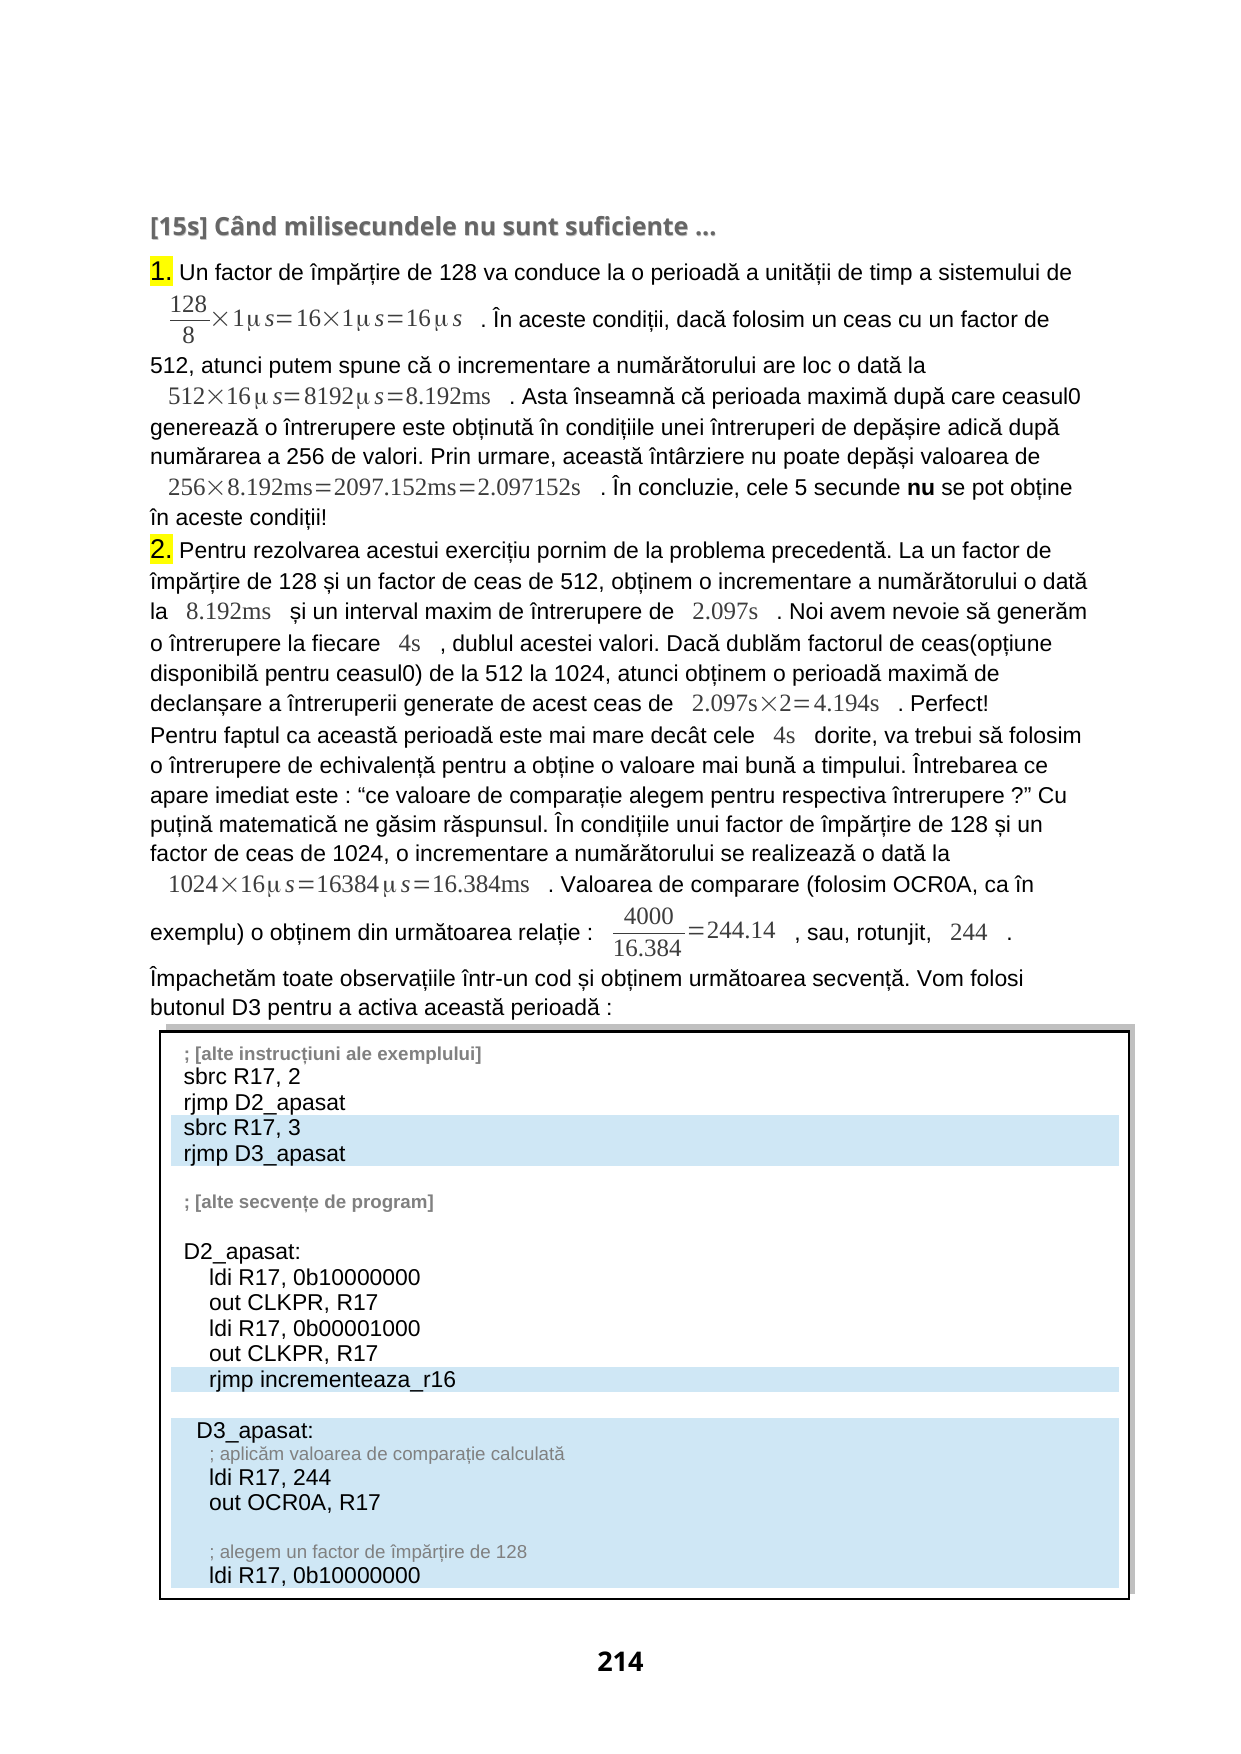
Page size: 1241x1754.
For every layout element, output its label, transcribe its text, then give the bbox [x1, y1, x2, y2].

subtitle [15s] Când milisecundele nu sunt suficiente ... [150, 208, 1091, 243]
table_header ; [alte instrucțiuni ale exemplului] sbrc R17, 2 rjmp D2_apasat sbrc R17, 3 rjmp D3_apasat ; [alte secvențe de program] D2_apasat: ldi R17, 0b10000000 out CLKPR, R17 ldi R17, 0b00001000 out CLKPR, R17 rjmp incrementeaza_r16 D3_apasat: ; aplicăm valoarea de comparație calculată ldi R17, 244 out OCR0A, R17 ; alegem un factor de împărțire de 128 ldi R17, 0b10000000 [161, 1033, 1128, 1598]
subtitle 1. Un factor de împărțire de 128 va conduce la o perioadă a unității de timp a sistemului de . În aceste condiții, dacă folosim un ceas cu un factor de 512, atunci putem spune că o incrementare a numărătorului are loc o dată la. Asta înseamnă că perioada maximă după care ceasul0 generează o întrerupere este obținută în condițiile unei întreruperi de depășire adică după numărarea a 256 de valori. Prin urmare, această întârziere nu poate depăși valoarea de. În concluzie, cele 5 secunde nu se pot obține în aceste condiții! [150, 256, 1091, 531]
subtitle 2. Pentru rezolvarea acestui exercițiu pornim de la problema precedentă. La un factor de împărțire de 128 și un factor de ceas de 512, obținem o incrementare a numărătorului o dată lași un interval maxim de întrerupere de. Noi avem nevoie să generăm o întrerupere la fiecare, dublul acestei valori. Dacă dublăm factorul de ceas(opțiune disponibilă pentru ceasul0) de la 512 la 1024, atunci obținem o perioadă maximă de declanșare a întreruperii generate de acest ceas de. Perfect! [150, 534, 1091, 718]
subtitle Pentru faptul ca această perioadă este mai mare decât celedorite, va trebui să folosim o întrerupere de echivalență pentru a obține o valoare mai bună a timpului. Întrebarea ce apare imediat este : “ce valoare de comparație alegem pentru respectiva întrerupere ?” Cu puțină matematică ne găsim răspunsul. În condițiile unui factor de împărțire de 128 și un factor de ceas de 1024, o incrementare a numărătorului se realizează o dată la. Valoarea de comparare (folosim OCR0A, ca în exemplu) o obținem din următoarea relație :, sau, rotunjit,. [150, 721, 1091, 962]
subtitle Împachetăm toate observațiile într-un cod și obținem următoarea secvență. Vom folosi butonul D3 pentru a activa această perioadă : [150, 966, 1091, 1021]
